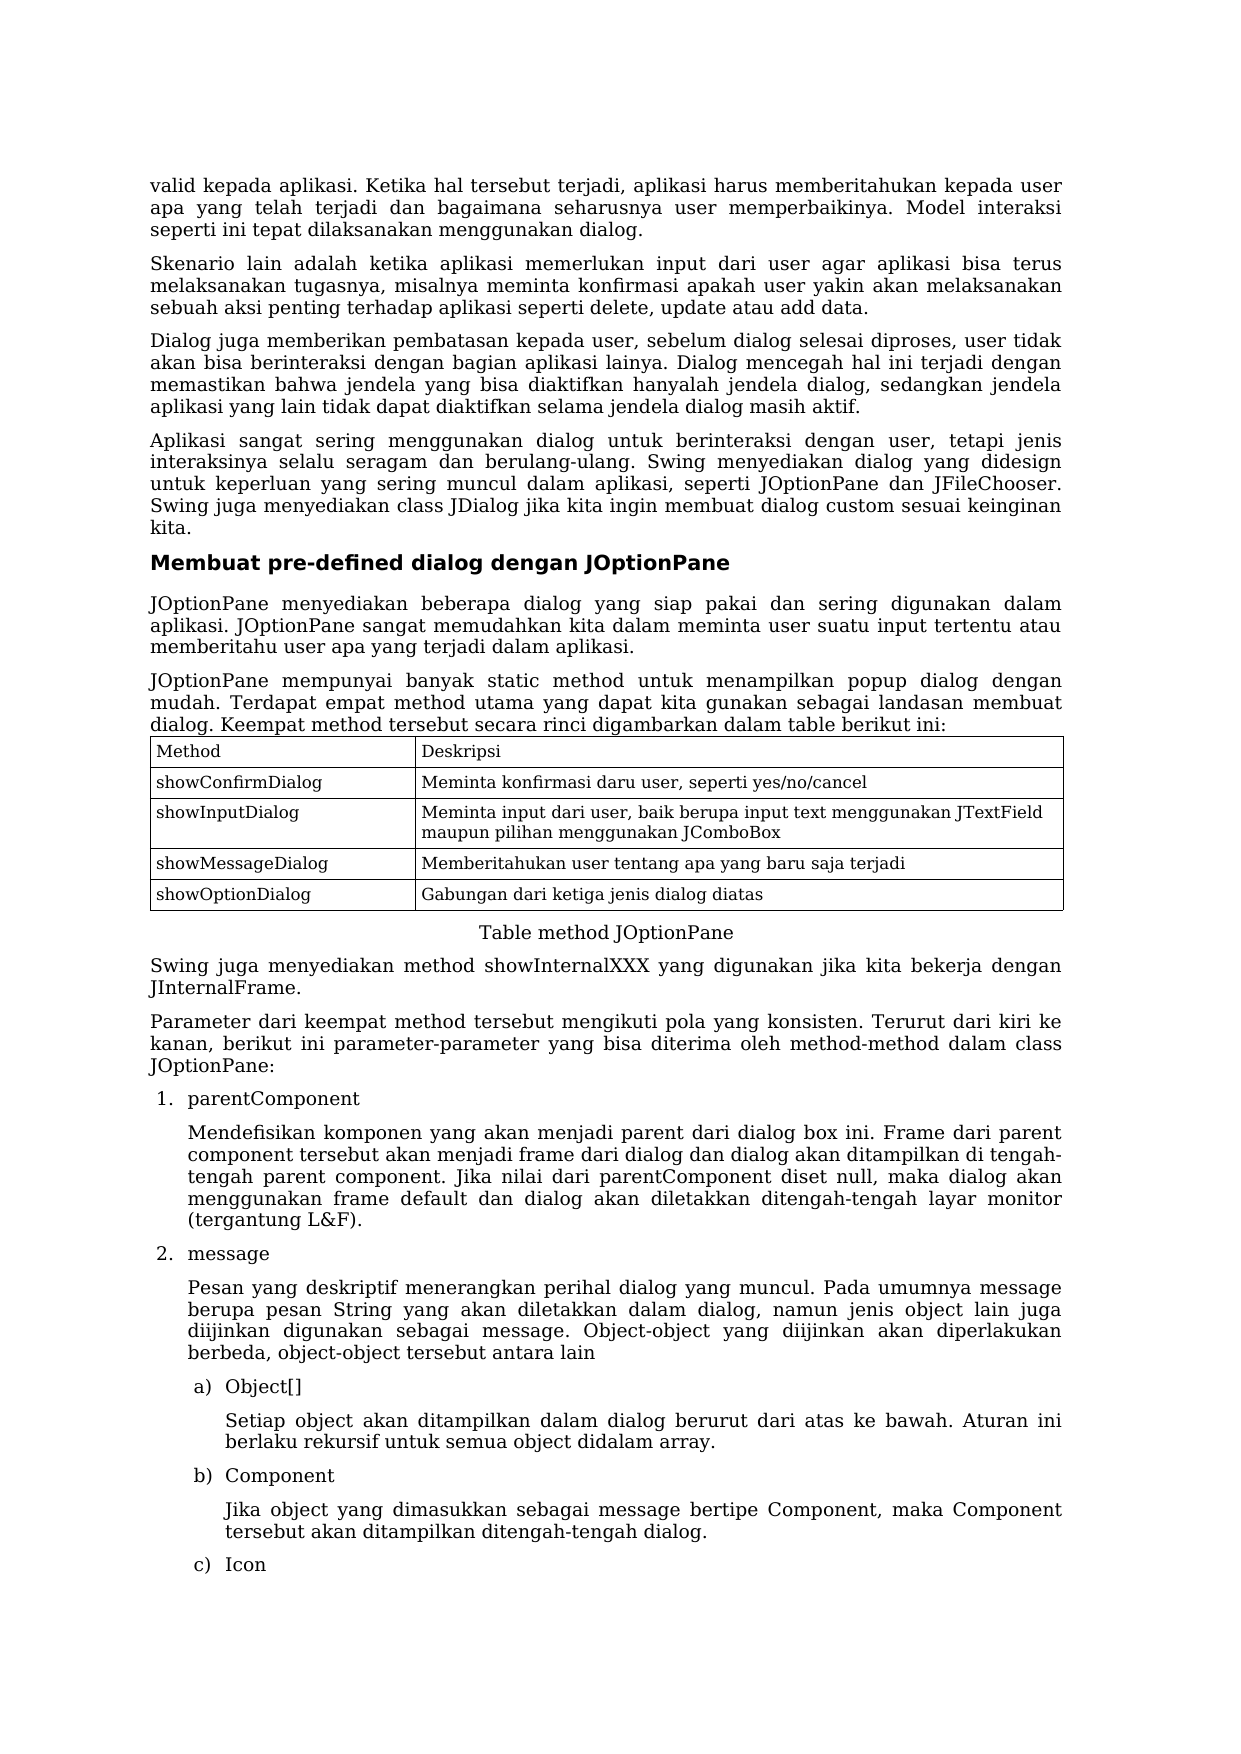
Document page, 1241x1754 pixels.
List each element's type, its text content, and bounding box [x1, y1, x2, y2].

list Jika object yang dimasukkan sebagai message bertipe Component, maka Component tersebut akan ditampilkan ditengah-tengah dialog. [187, 1499, 1063, 1542]
text Aplikasi sangat sering menggunakan dialog untuk berinteraksi dengan user, tetapi jenis interaksinya selalu seragam dan berulang-ulang. Swing menyediakan dialog yang didesign untuk keperluan yang sering muncul dalam aplikasi, seperti JOptionPane dan JFileChooser. Swing juga menyediakan class JDialog jika kita ingin membuat dialog custom sesuai keinginan kita. [150, 429, 1063, 539]
list Component [187, 1465, 1063, 1487]
text Dialog juga memberikan pembatasan kepada user, sebelum dialog selesai diproses, user tidak akan bisa berinteraksi dengan bagian aplikasi lainya. Dialog mencegah hal ini terjadi dengan memastikan bahwa jendela yang bisa diaktifkan hanyalah jendela dialog, sedangkan jendela aplikasi yang lain tidak dapat diaktifkan selama jendela dialog masih aktif. [150, 330, 1063, 418]
table_cell showOptionDialog [151, 880, 415, 910]
list parentComponent [150, 1088, 1063, 1110]
list message [150, 1243, 1063, 1265]
list Setiap object akan ditampilkan dalam dialog berurut dari atas ke bawah. Aturan ini berlaku rekursif untuk semua object didalam array. [187, 1409, 1063, 1453]
text Swing juga menyediakan method showInternalXXX yang digunakan jika kita bekerja dengan JInternalFrame. [150, 955, 1063, 999]
list Object[] [187, 1376, 1063, 1398]
table_cell showConfirmDialog [151, 768, 415, 798]
text JOptionPane mempunyai banyak static method untuk menampilkan popup dialog dengan mudah. Terdapat empat method utama yang dapat kita gunakan sebagai landasan membuat dialog. Keempat method tersebut secara rinci digambarkan dalam table berikut ini: [150, 670, 1063, 736]
table_cell showInputDialog [151, 799, 415, 848]
table_header Deskripsi [416, 737, 1063, 767]
text JOptionPane menyediakan beberapa dialog yang siap pakai dan sering digunakan dalam aplikasi. JOptionPane sangat memudahkan kita dalam meminta user suatu input tertentu atau memberitahu user apa yang terjadi dalam aplikasi. [150, 593, 1063, 658]
subtitle Membuat pre-defined dialog dengan JOptionPane [150, 551, 1063, 575]
table_cell Meminta konfirmasi daru user, seperti yes/no/cancel [416, 768, 1063, 798]
table_cell Gabungan dari ketiga jenis dialog diatas [416, 880, 1063, 910]
table_cell showMessageDialog [151, 849, 415, 879]
text Table method JOptionPane [150, 922, 1063, 943]
list Icon [187, 1554, 1063, 1576]
table_header Method [151, 737, 415, 767]
table_cell Meminta input dari user, baik berupa input text menggunakan JTextField maupun pilihan menggunakan JComboBox [416, 799, 1063, 848]
table_cell Memberitahukan user tentang apa yang baru saja terjadi [416, 849, 1063, 879]
list Mendefisikan komponen yang akan menjadi parent dari dialog box ini. Frame dari parent component tersebut akan menjadi frame dari dialog dan dialog akan ditampilkan di tengah-tengah parent component. Jika nilai dari parentComponent diset null, maka dialog akan menggunakan frame default dan dialog akan diletakkan ditengah-tengah layar monitor (tergantung L&F). [150, 1122, 1063, 1231]
text Parameter dari keempat method tersebut mengikuti pola yang konsisten. Terurut dari kiri ke kanan, berikut ini parameter-parameter yang bisa diterima oleh method-method dalam class JOptionPane: [150, 1011, 1063, 1076]
text valid kepada aplikasi. Ketika hal tersebut terjadi, aplikasi harus memberitahukan kepada user apa yang telah terjadi dan bagaimana seharusnya user memperbaikinya. Model interaksi seperti ini tepat dilaksanakan menggunakan dialog. [150, 176, 1063, 241]
list Pesan yang deskriptif menerangkan perihal dialog yang muncul. Pada umumnya message berupa pesan String yang akan diletakkan dalam dialog, namun jenis object lain juga diijinkan digunakan sebagai message. Object-object yang diijinkan akan diperlakukan berbeda, object-object tersebut antara lain [150, 1277, 1063, 1364]
text Skenario lain adalah ketika aplikasi memerlukan input dari user agar aplikasi bisa terus melaksanakan tugasnya, misalnya meminta konfirmasi apakah user yakin akan melaksanakan sebuah aksi penting terhadap aplikasi seperti delete, update atau add data. [150, 253, 1063, 318]
